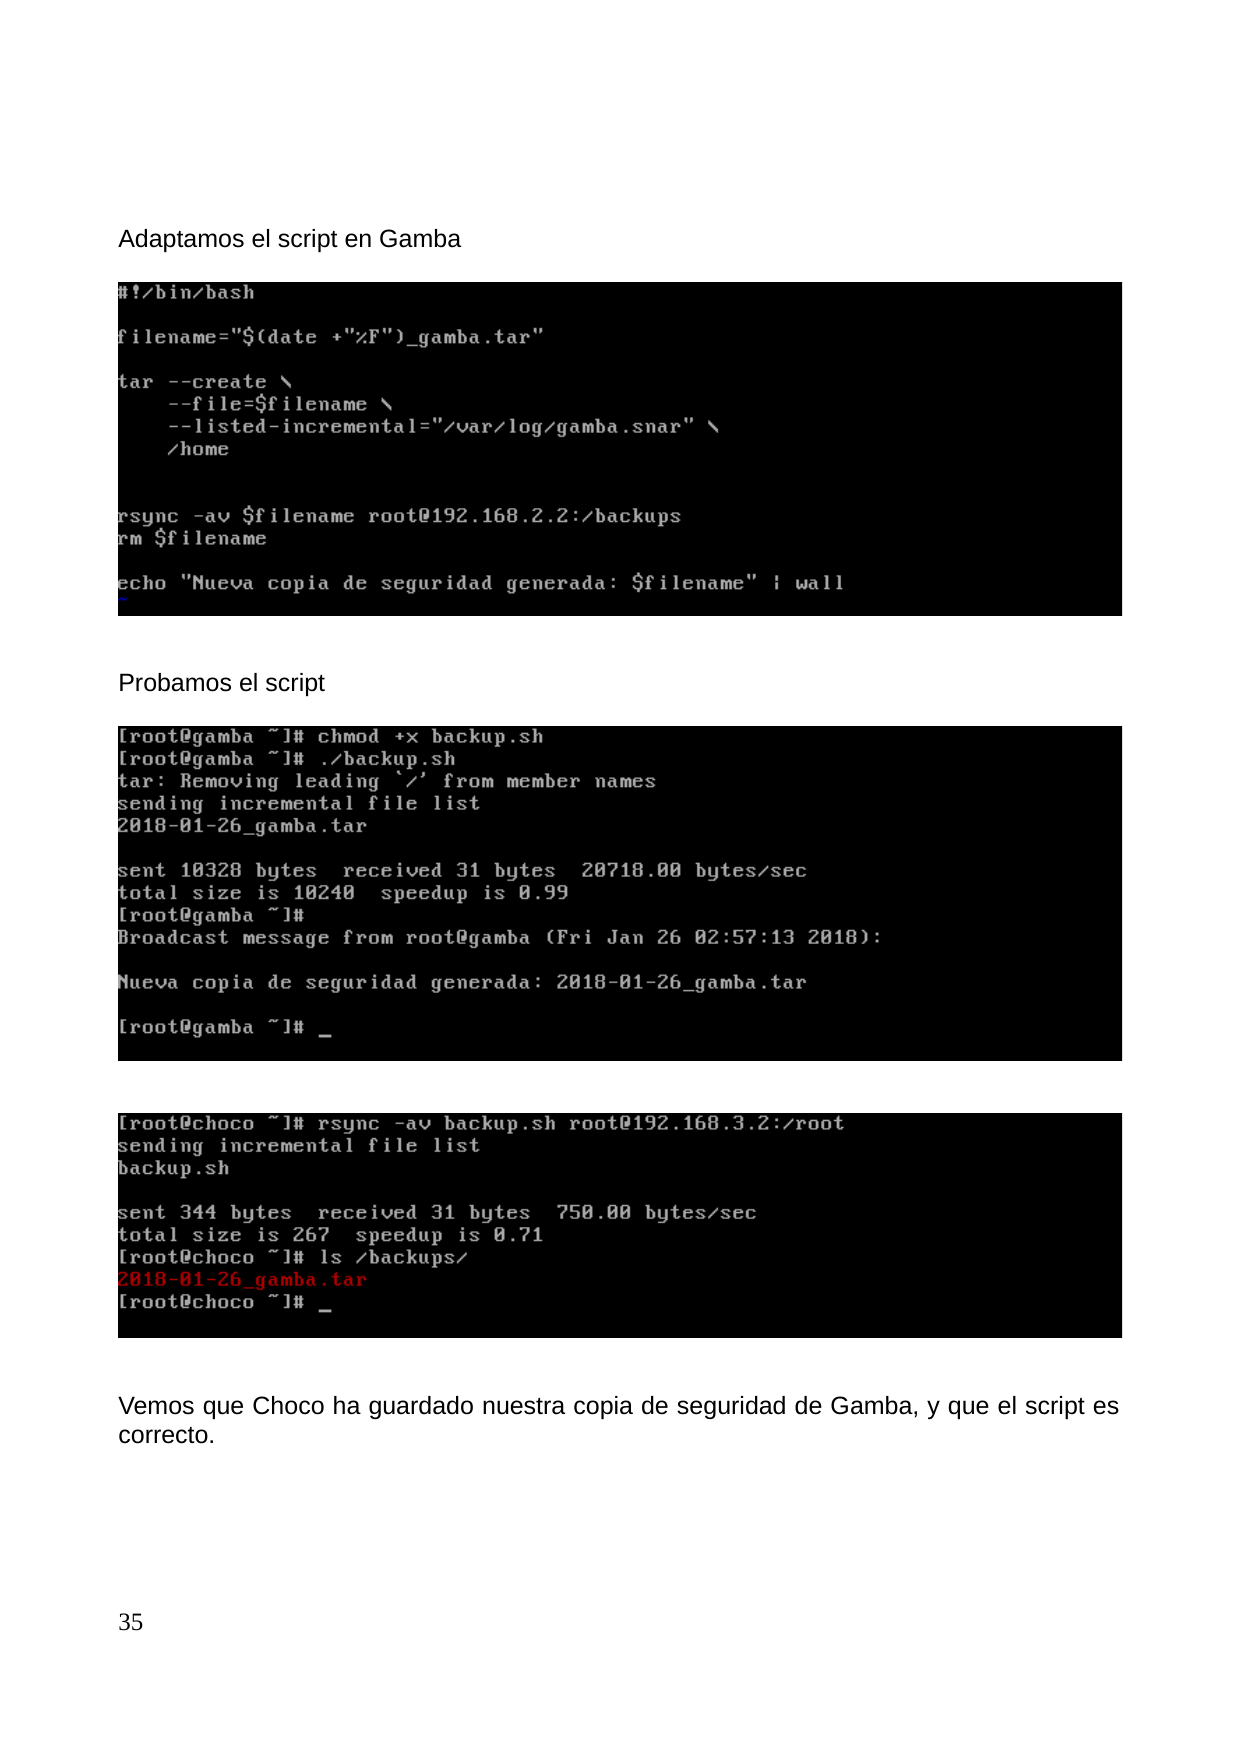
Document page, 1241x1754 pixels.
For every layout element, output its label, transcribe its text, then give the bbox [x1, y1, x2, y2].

text Probamos el script [118, 668, 1122, 697]
text Adaptamos el script en Gamba [118, 224, 1122, 253]
picture [118, 726, 1123, 1061]
text Vemos que Choco ha guardado nuestra copia de seguridad de Gamba, y que el script es correcto. [118, 1391, 1122, 1448]
picture [118, 282, 1123, 616]
picture [118, 1113, 1123, 1338]
